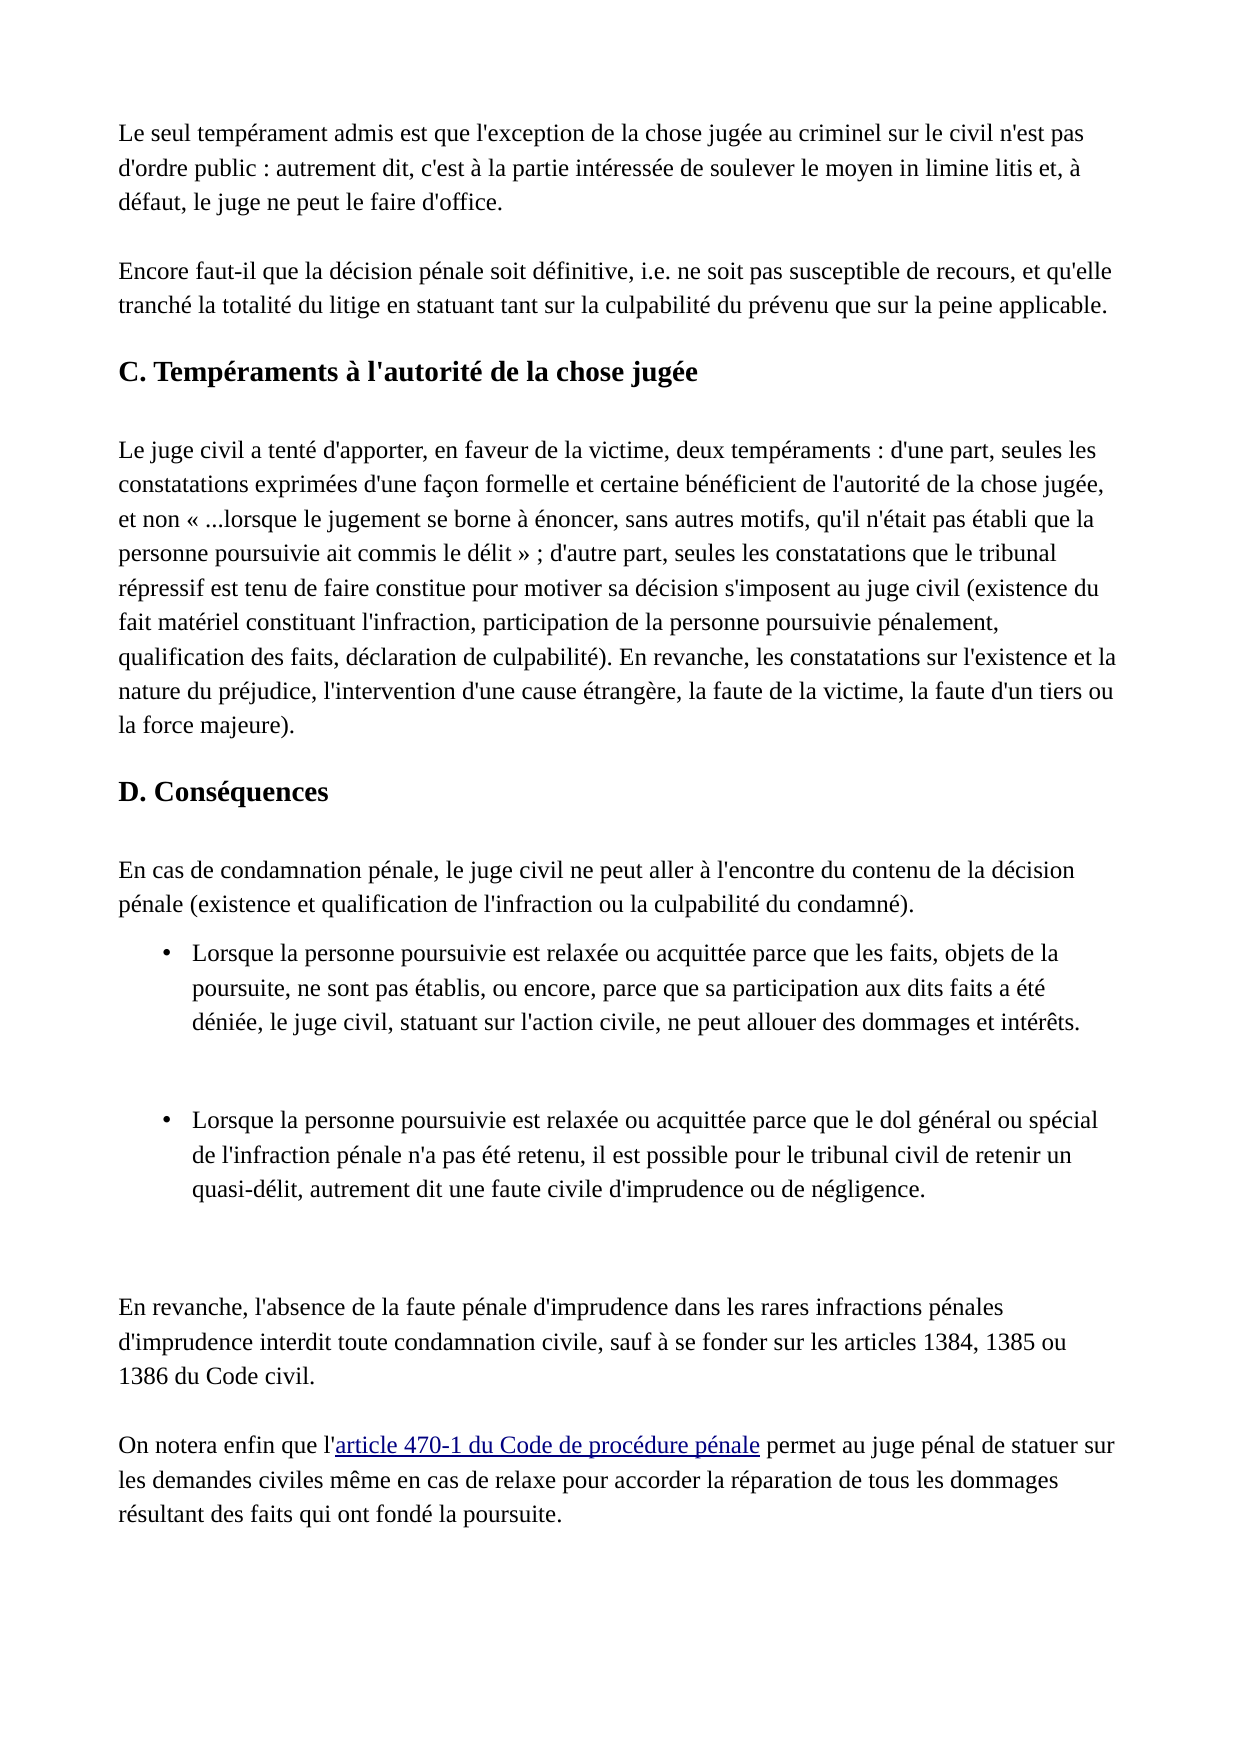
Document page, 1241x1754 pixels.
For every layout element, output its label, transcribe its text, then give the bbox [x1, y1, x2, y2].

text En revanche, l'absence de la faute pénale d'imprudence dans les rares infractions pénales d'imprudence interdit toute condamnation civile, sauf à se fonder sur les articles 1384, 1385 ou 1386 du Code civil. On notera enfin que l'article 470-1 du Code de procédure pénale permet au juge pénal de statuer sur les demandes civiles même en cas de relaxe pour accorder la réparation de tous les dommages résultant des faits qui ont fondé la poursuite. [118, 1223, 1122, 1528]
subtitle D. Conséquences [118, 774, 1122, 808]
list Lorsque la personne poursuivie est relaxée ou acquittée parce que le dol général ou spécial de l'infraction pénale n'a pas été retenu, il est possible pour le tribunal civil de retenir un quasi-délit, autrement dit une faute civile d'imprudence ou de négligence. [162, 1105, 1122, 1203]
text Le seul tempérament admis est que l'exception de la chose jugée au criminel sur le civil n'est pas d'ordre public : autrement dit, c'est à la partie intéressée de soulever le moyen in limine litis et, à défaut, le juge ne peut le faire d'office. Encore faut-il que la décision pénale soit définitive, i.e. ne soit pas susceptible de recours, et qu'elle tranché la totalité du litige en statuant tant sur la culpabilité du prévenu que sur la peine applicable. [118, 118, 1122, 319]
text Le juge civil a tenté d'apporter, en faveur de la victime, deux tempéraments : d'une part, seules les constatations exprimées d'une façon formelle et certaine bénéficient de l'autorité de la chose jugée, et non « ...lorsque le jugement se borne à énoncer, sans autres motifs, qu'il n'était pas établi que la personne poursuivie ait commis le délit » ; d'autre part, seules les constatations que le tribunal répressif est tenu de faire constitue pour motiver sa décision s'imposent au juge civil (existence du fait matériel constituant l'infraction, participation de la personne poursuivie pénalement, qualification des faits, déclaration de culpabilité). En revanche, les constatations sur l'existence et la nature du préjudice, l'intervention d'une cause étrangère, la faute de la victime, la faute d'un tiers ou la force majeure). [118, 400, 1122, 739]
list Lorsque la personne poursuivie est relaxée ou acquittée parce que les faits, objets de la poursuite, ne sont pas établis, ou encore, parce que sa participation aux dits faits a été déniée, le juge civil, statuant sur l'action civile, ne peut allouer des dommages et intérêts. [162, 938, 1122, 1036]
subtitle C. Tempéraments à l'autorité de la chose jugée [118, 354, 1122, 388]
text En cas de condamnation pénale, le juge civil ne peut aller à l'encontre du contenu de la décision pénale (existence et qualification de l'infraction ou la culpabilité du condamné). [118, 820, 1122, 918]
